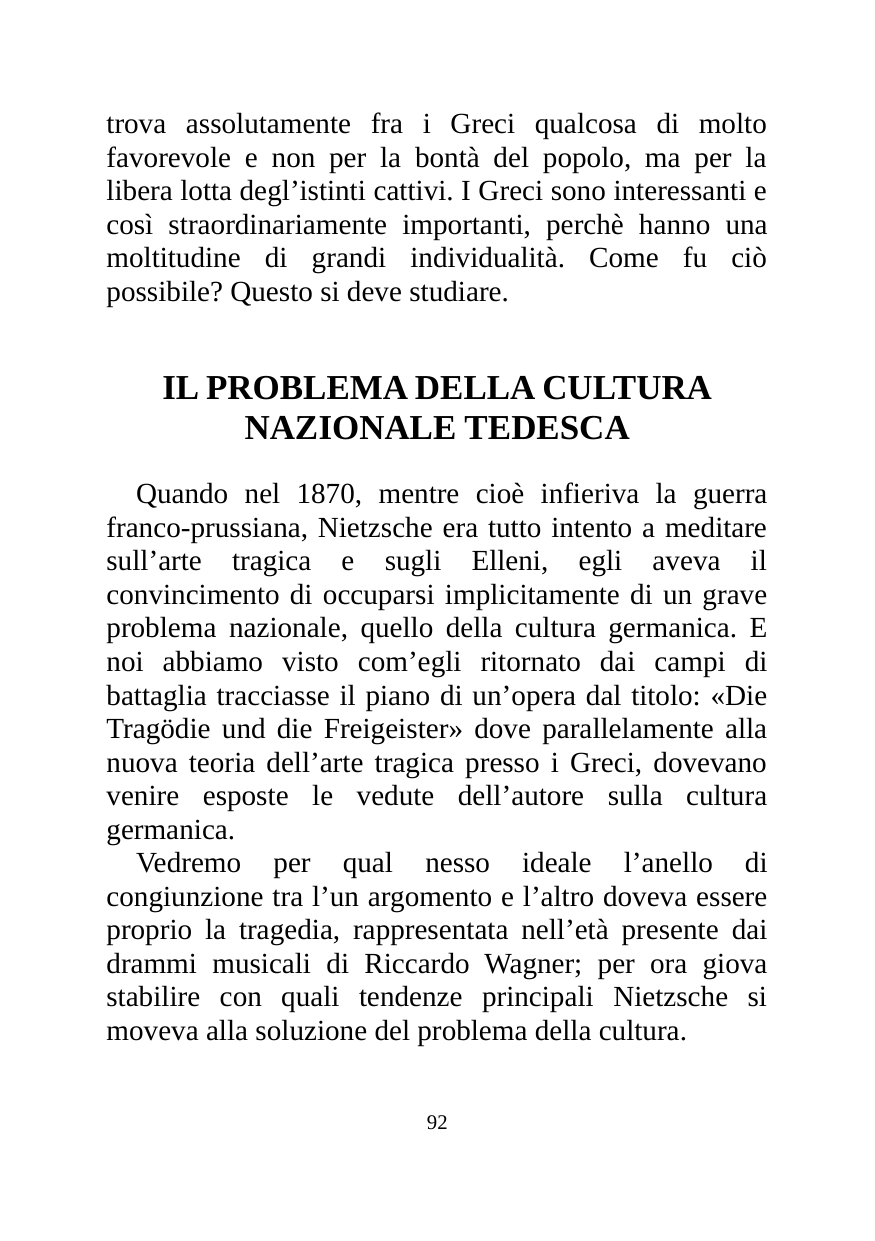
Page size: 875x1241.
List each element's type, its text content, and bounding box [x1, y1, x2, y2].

text Quando nel 1870, mentre cioè infieriva la guerra franco-prussiana, Nietzsche era tutto intento a meditare sull’arte tragica e sugli Elleni, egli aveva il convincimento di occuparsi implicitamente di un grave problema nazionale, quello della cultura germanica. E noi abbiamo visto com’egli ritornato dai campi di battaglia tracciasse il piano di un’opera dal titolo: «Die Tragödie und die Freigeister» dove parallelamente alla nuova teoria dell’arte tragica presso i Greci, dovevano venire esposte le vedute dell’autore sulla cultura germanica. [106, 476, 768, 845]
text trova assolutamente fra i Greci qualcosa di molto favorevole e non per la bontà del popolo, ma per la libera lotta degl’istinti cattivi. I Greci sono interessanti e così straordinariamente importanti, perchè hanno una moltitudine di grandi individualità. Come fu ciò possibile? Questo si deve studiare. [106, 106, 768, 307]
subtitle IL PROBLEMA DELLA CULTURA NAZIONALE TEDESCA [106, 367, 768, 447]
text Vedremo per qual nesso ideale l’anello di congiunzione tra l’un argomento e l’altro doveva essere proprio la tragedia, rappresentata nell’età presente dai drammi musicali di Riccardo Wagner; per ora giova stabilire con quali tendenze principali Nietzsche si moveva alla soluzione del problema della cultura. [106, 845, 768, 1047]
